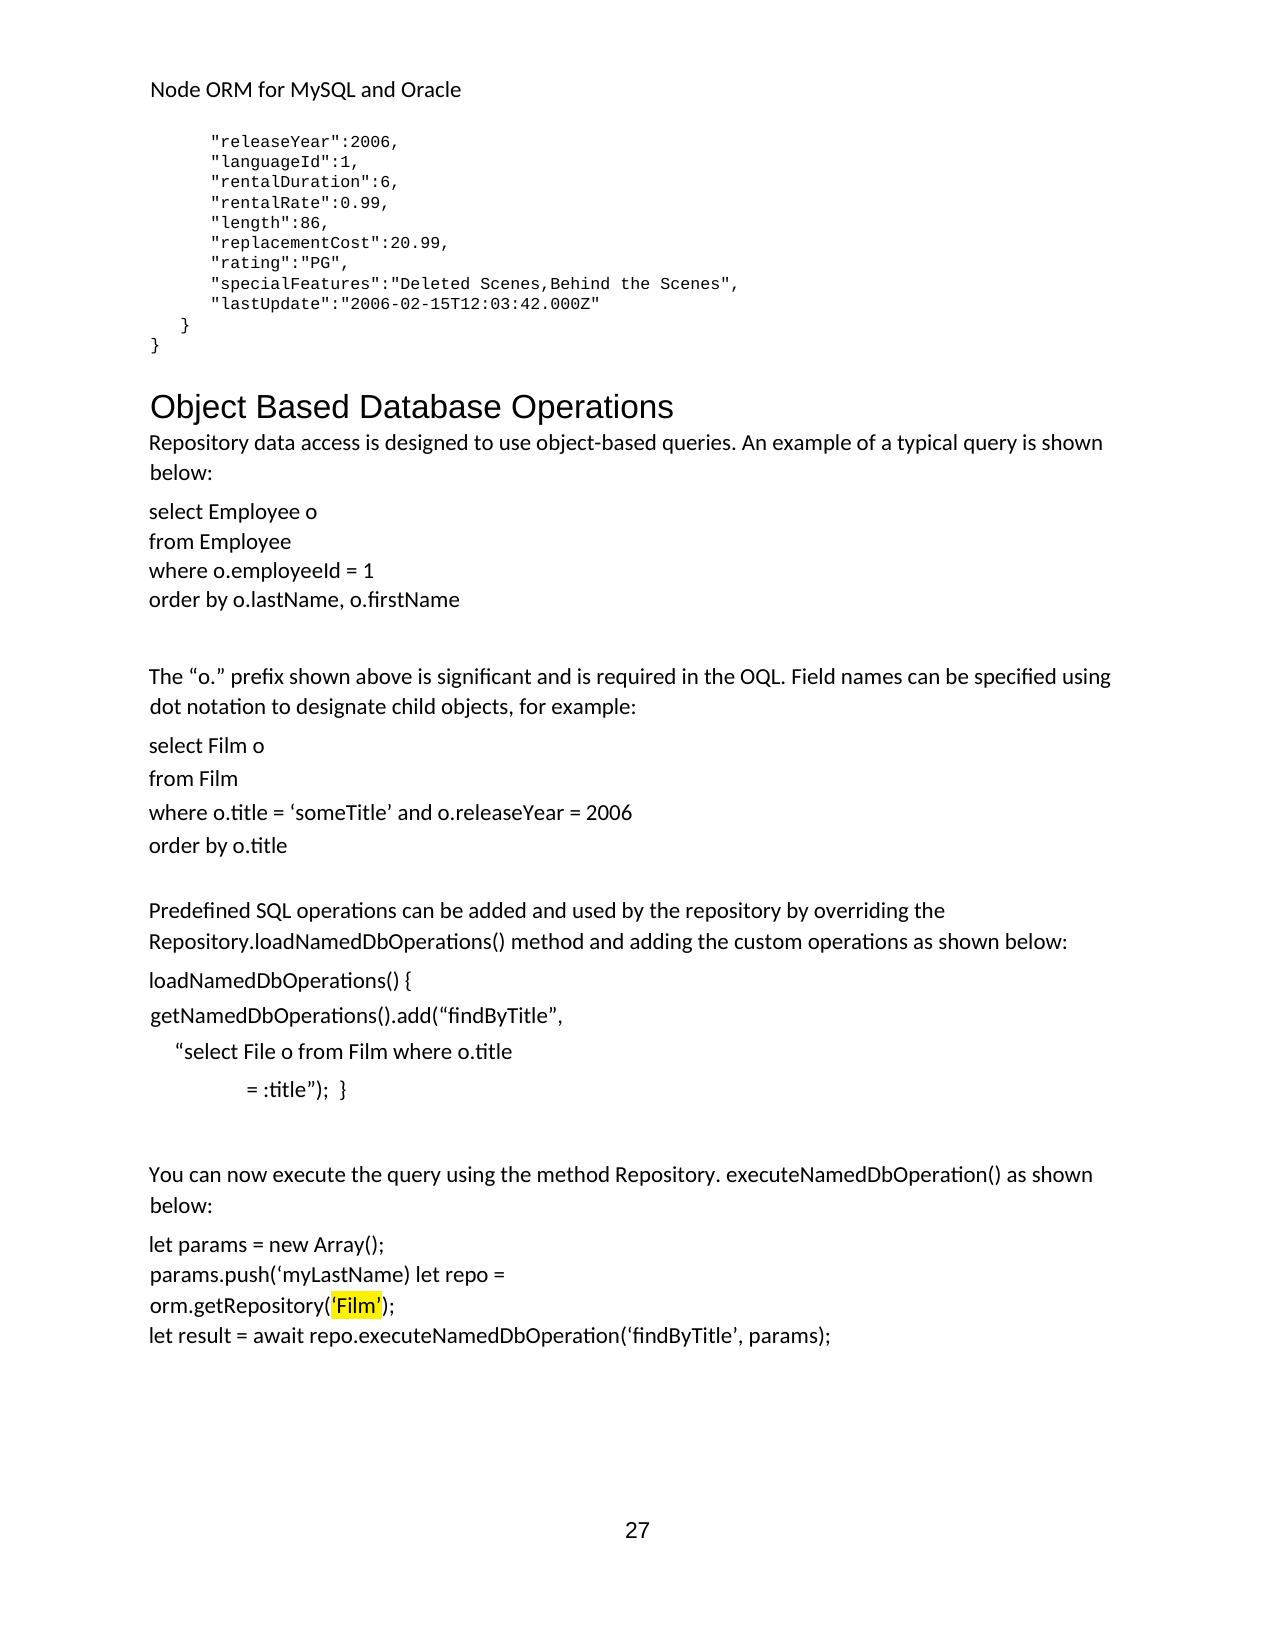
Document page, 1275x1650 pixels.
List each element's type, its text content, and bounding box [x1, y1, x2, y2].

text let result = await repo.executeNamedDbOperation(‘findByTitle’, params); [148, 1322, 1143, 1350]
text let params = new Array(); params.push(‘myLastName) let repo = orm.getRepository(‘Film’); [148, 1230, 560, 1319]
text "length":86, [150, 214, 1143, 233]
text "lastUpdate":"2006-02-15T12:03:42.000Z" [150, 296, 1143, 314]
text from Employee [149, 527, 500, 555]
text "rentalRate":0.99, [150, 194, 1143, 213]
text } [150, 336, 1143, 355]
text from Film [148, 764, 830, 792]
text select Employee o [149, 497, 500, 526]
text "replacementCost":20.99, [150, 235, 1143, 254]
text where o.title = ‘someTitle’ and o.releaseYear = 2006 [148, 798, 830, 826]
text Predefined SQL operations can be added and used by the repository by overriding the [148, 897, 1132, 924]
text "releaseYear":2006, [150, 133, 1143, 152]
text "rentalDuration":6, [150, 174, 1143, 193]
text loadNamedDbOperations() { getNamedDbOperations().add(“findByTitle”, [148, 966, 810, 1029]
text "rating":"PG", [150, 255, 1143, 274]
text Repository.loadNamedDbOperations() method and adding the custom operations as shown below: [148, 927, 1132, 955]
subtitle Object Based Database Operations [150, 387, 1143, 425]
text = :title”); } [148, 1076, 990, 1104]
text Repository data access is designed to use object-based queries. An example of a typical query is shown below: [148, 428, 1132, 486]
text “select File o from Film where o.title [148, 1037, 990, 1065]
text select Film o [148, 731, 830, 759]
text The “o.” prefix shown above is significant and is required in the OQL. Field names can be specified using dot notation to designate child objects, for example: [148, 662, 1142, 720]
text order by o.lastName, o.firstName [149, 586, 500, 614]
text "specialFeatures":"Deleted Scenes,Behind the Scenes", [150, 275, 1143, 294]
text where o.employeeId = 1 [149, 556, 500, 584]
text You can now execute the query using the method Repository. executeNamedDbOperation() as shown below: [148, 1161, 1132, 1219]
text } [150, 316, 1143, 335]
text "languageId":1, [150, 153, 1143, 172]
text order by o.title [148, 831, 830, 859]
